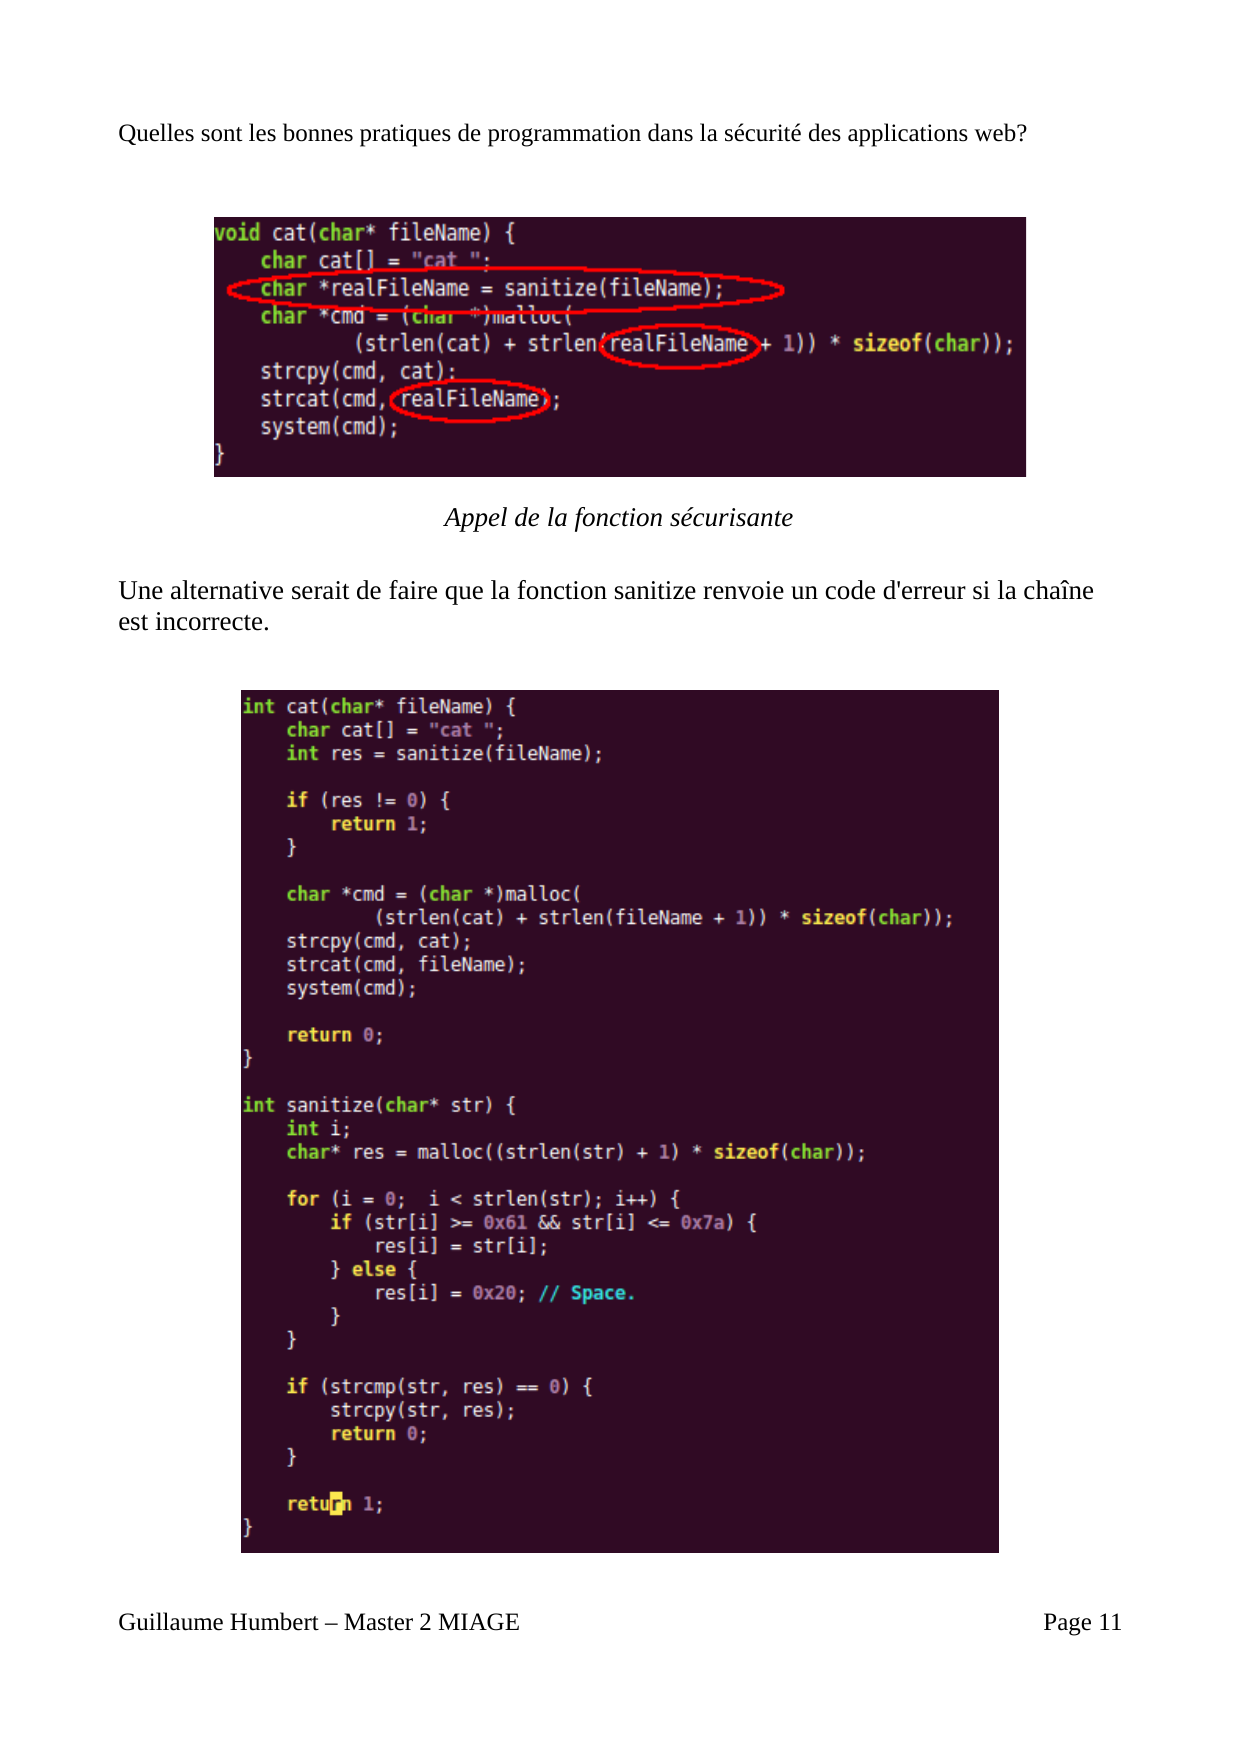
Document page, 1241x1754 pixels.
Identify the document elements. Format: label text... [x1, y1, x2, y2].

text Une alternative serait de faire que la fonction sanitize renvoie un code d'erreur si la chaîne est incorrecte. [118, 574, 1122, 637]
picture [214, 217, 1027, 477]
text Appel de la fonction sécurisante [118, 501, 1122, 532]
picture [241, 690, 999, 1553]
